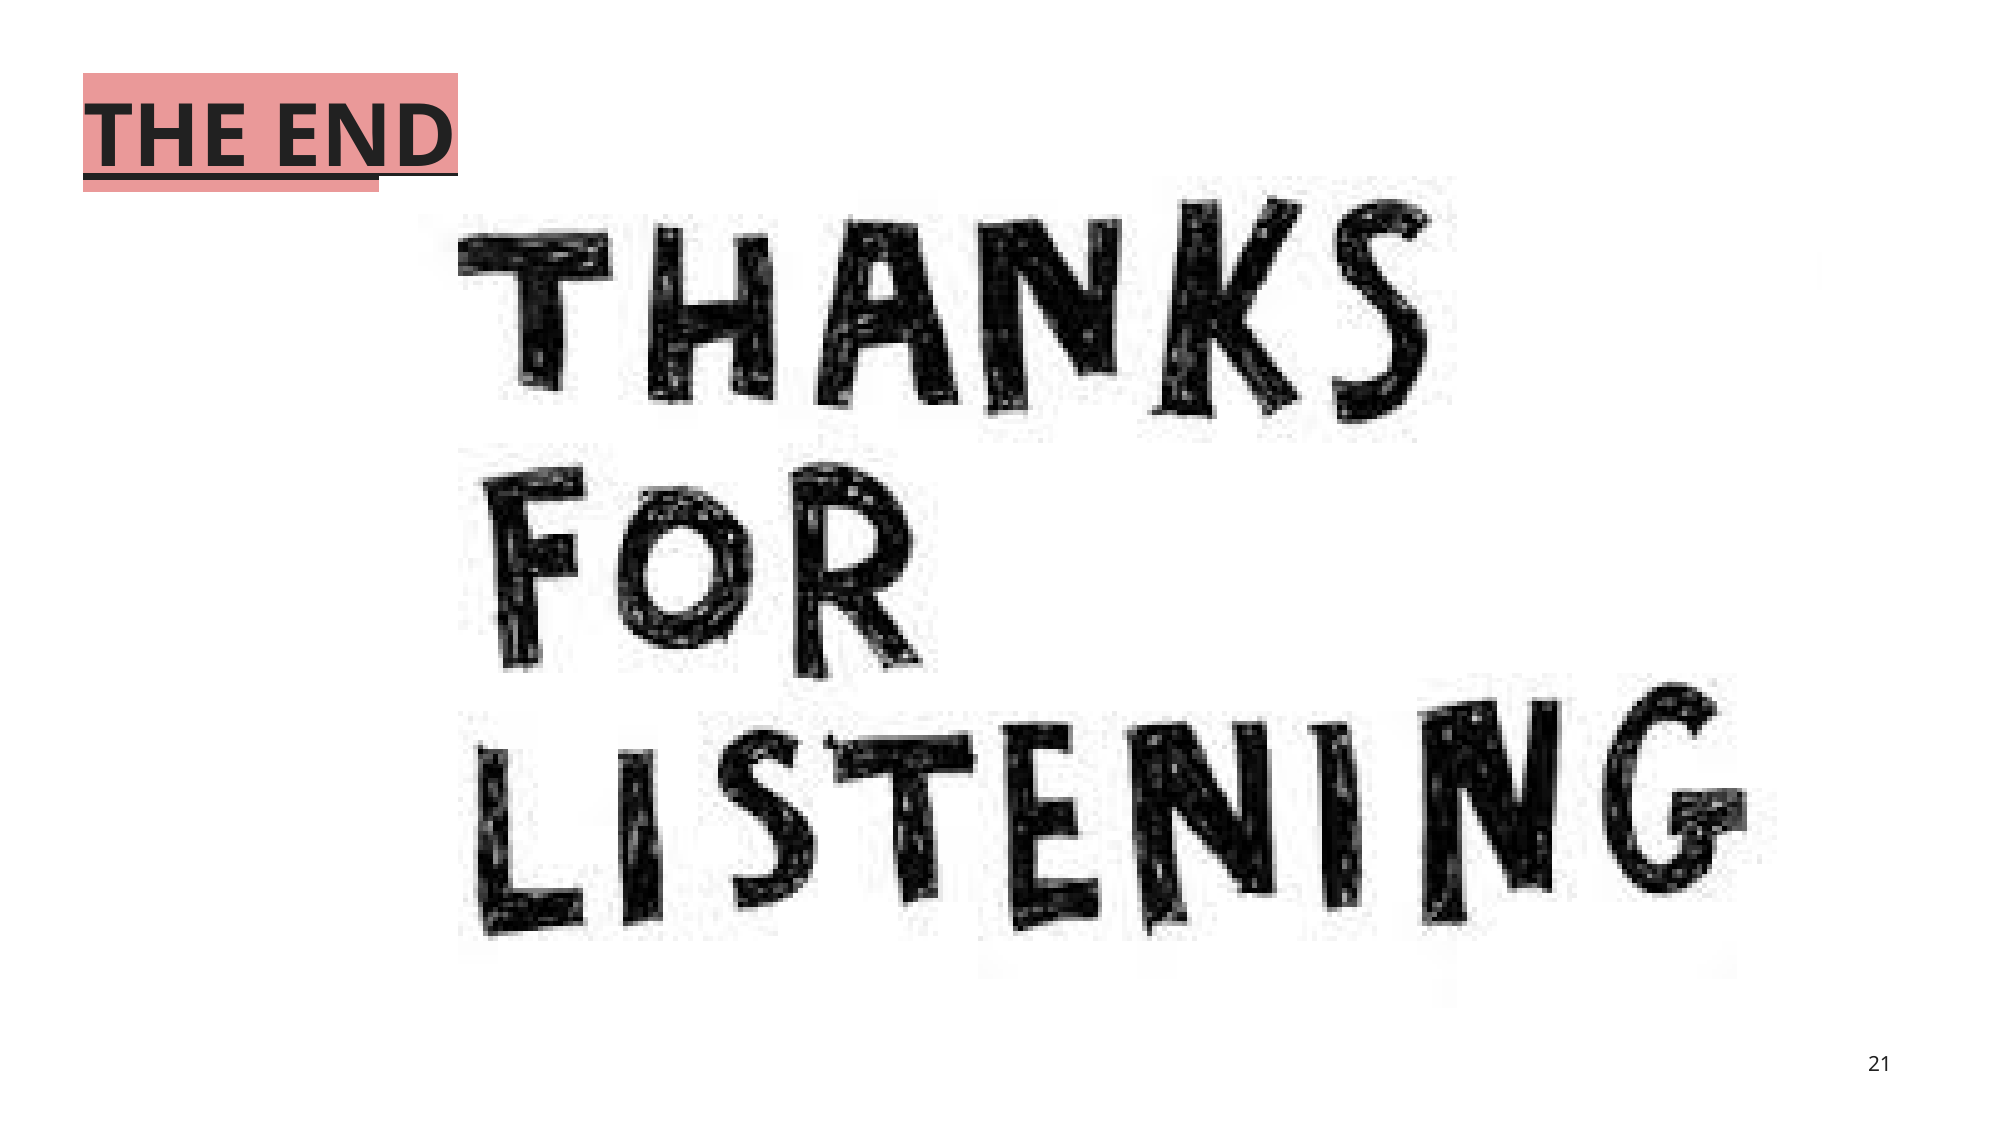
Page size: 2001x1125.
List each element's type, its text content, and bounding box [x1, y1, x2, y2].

title THE END [68, 64, 1932, 240]
text_box 21 [1853, 1019, 1974, 1106]
picture [379, 176, 1822, 1009]
